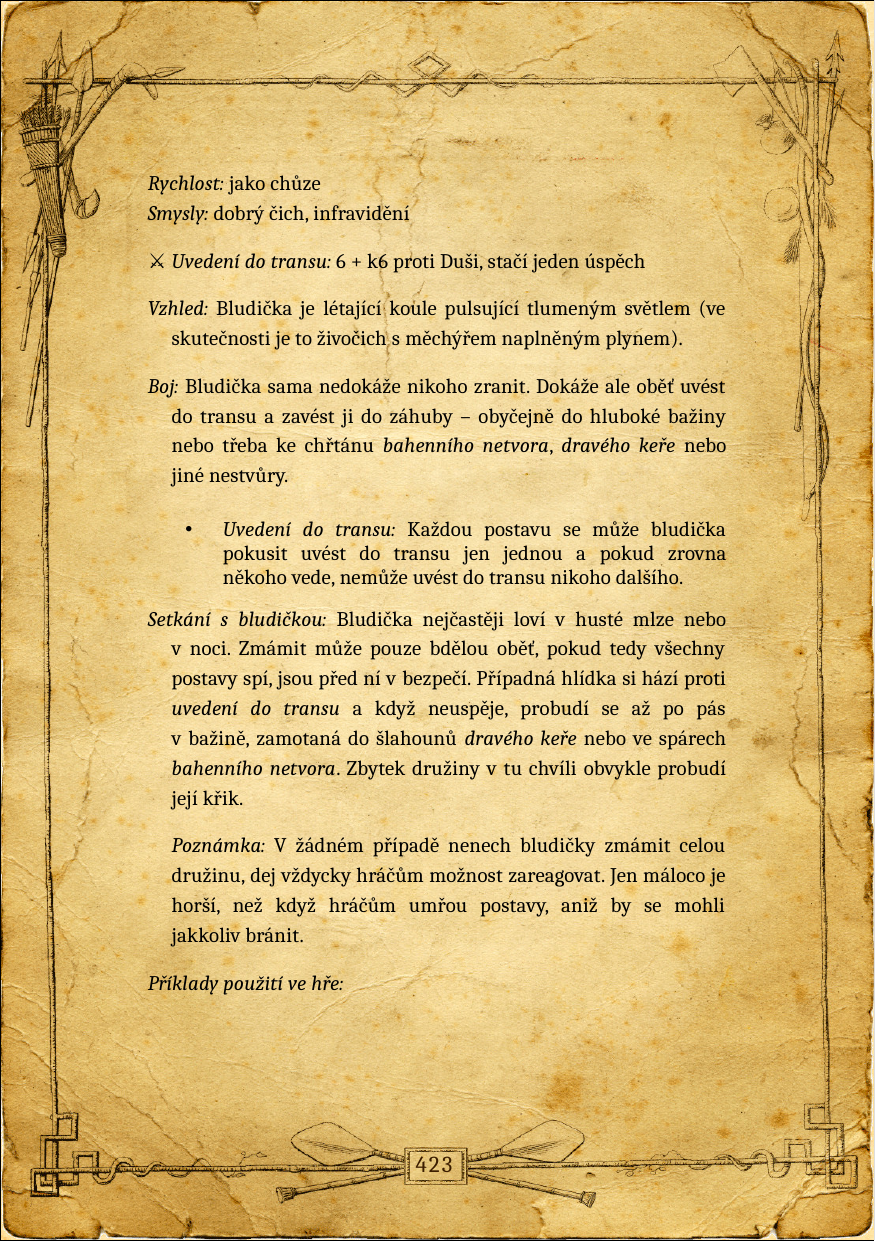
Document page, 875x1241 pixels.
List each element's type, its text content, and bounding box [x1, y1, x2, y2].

picture [1, 1, 874, 1240]
list Uvedení do transu: Každou postavu se může bludička pokusit uvést do transu jen jednou a⁠ pokud zrovna někoho vede, nemůže uvést do transu nikoho dalšího. [185, 518, 726, 589]
text Příklady použití ve hře: [148, 971, 726, 995]
text Vzhled: Bludička je létající koule pulsující tlumeným světlem (ve skutečnosti je to živočich s⁠ měchýřem naplněným plynem). [148, 297, 726, 351]
text Boj: Bludička sama nedokáže nikoho zranit. Dokáže ale oběť uvést do transu a⁠ zavést ji do záhuby – obyčejně do hluboké bažiny nebo třeba ke chřtánu bahenního netvora, dravého keře nebo jiné nestvůry. [148, 374, 726, 488]
text Setkání s⁠ bludičkou: Bludička nejčastěji loví v⁠ husté mlze nebo v⁠ noci. Zmámit může pouze bdělou oběť, pokud tedy všechny postavy spí, jsou před ní v⁠ bezpečí. Případná hlídka si hází proti uvedení do transu a⁠ když neuspěje, probudí se až po pás v⁠ bažině, zamotaná do šlahounů dravého keře nebo ve spárech bahenního netvora. Zbytek družiny v⁠ tu chvíli obvykle probudí její křik. [148, 607, 726, 811]
text Poznámka: V⁠ žádném případě nenech bludičky zmámit celou družinu, dej vždycky hráčům možnost zareagovat. Jen máloco je horší, než když hráčům umřou postavy, aniž by se mohli jakkoliv bránit. [148, 834, 726, 948]
text ⚔ Uvedení do transu: 6 + k6 proti Duši, stačí jeden úspěch [148, 249, 726, 273]
text Rychlost: jako chůze Smysly: dobrý čich, infravidění [148, 172, 726, 226]
